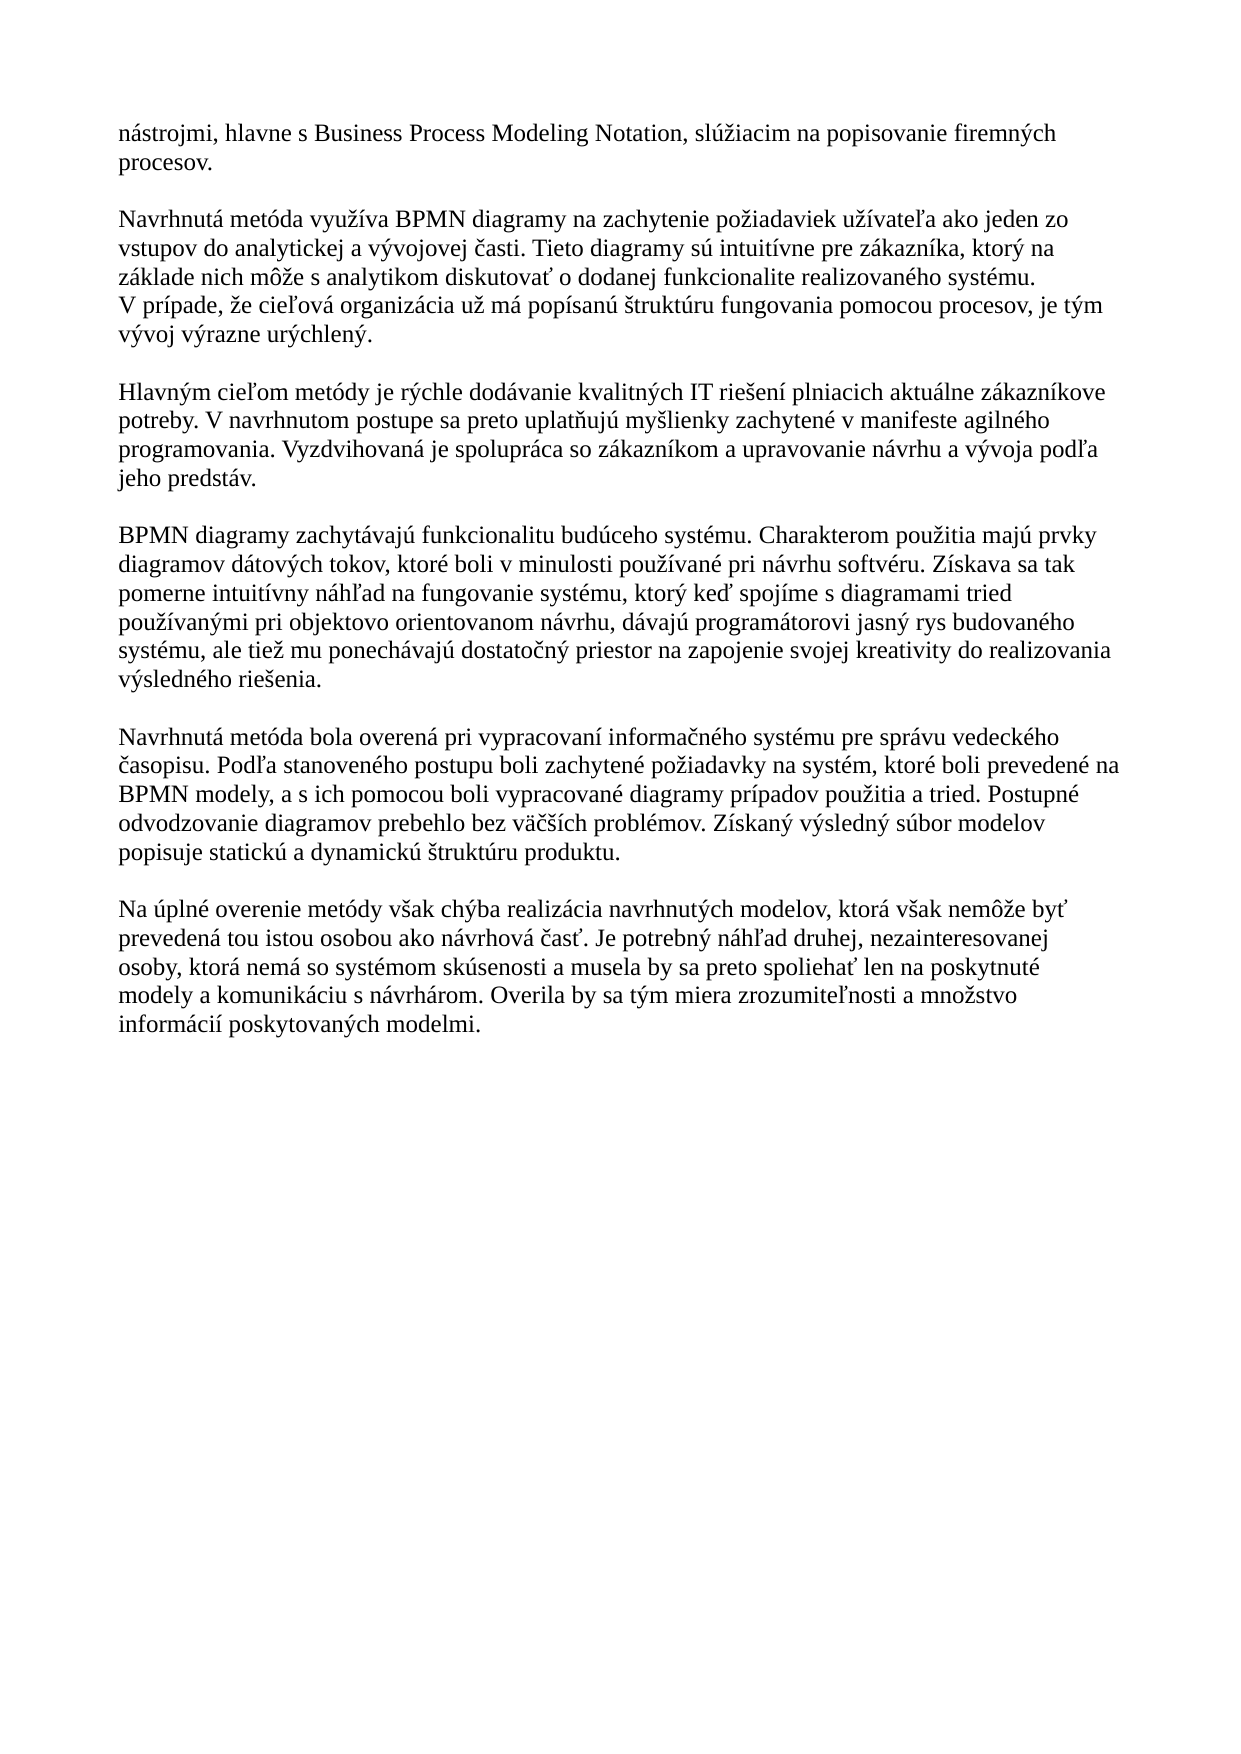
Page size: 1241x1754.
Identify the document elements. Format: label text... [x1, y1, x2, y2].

text BPMN diagramy zachytávajú funkcionalitu budúceho systému. Charakterom použitia majú prvky diagramov dátových tokov, ktoré boli v minulosti používané pri návrhu softvéru. Získava sa tak pomerne intuitívny náhľad na fungovanie systému, ktorý keď spojíme s diagramami tried používanými pri objektovo orientovanom návrhu, dávajú programátorovi jasný rys budovaného systému, ale tiež mu ponechávajú dostatočný priestor na zapojenie svojej kreativity do realizovania výsledného riešenia. [118, 521, 1119, 693]
text Na úplné overenie metódy však chýba realizácia navrhnutých modelov, ktorá však nemôže byť prevedená tou istou osobou ako návrhová časť. Je potrebný náhľad druhej, nezainteresovanej osoby, ktorá nemá so systémom skúsenosti a musela by sa preto spoliehať len na poskytnuté modely a komunikáciu s návrhárom. Overila by sa tým miera zrozumiteľnosti a množstvo informácií poskytovaných modelmi. [118, 894, 1119, 1038]
text Navrhnutá metóda bola overená pri vypracovaní informačného systému pre správu vedeckého časopisu. Podľa stanoveného postupu boli zachytené požiadavky na systém, ktoré boli prevedené na BPMN modely, a s ich pomocou boli vypracované diagramy prípadov použitia a tried. Postupné odvodzovanie diagramov prebehlo bez väčších problémov. Získaný výsledný súbor modelov popisuje statickú a dynamickú štruktúru produktu. [118, 722, 1119, 866]
text nástrojmi, hlavne s Business Process Modeling Notation, slúžiacim na popisovanie firemných procesov. [118, 118, 1119, 176]
text Navrhnutá metóda využíva BPMN diagramy na zachytenie požiadaviek užívateľa ako jeden zo vstupov do analytickej a vývojovej časti. Tieto diagramy sú intuitívne pre zákazníka, ktorý na základe nich môže s analytikom diskutovať o dodanej funkcionalite realizovaného systému. V prípade, že cieľová organizácia už má popísanú štruktúru fungovania pomocou procesov, je tým vývoj výrazne urýchlený. [118, 204, 1119, 348]
text Hlavným cieľom metódy je rýchle dodávanie kvalitných IT riešení plniacich aktuálne zákazníkove potreby. V navrhnutom postupe sa preto uplatňujú myšlienky zachytené v manifeste agilného programovania. Vyzdvihovaná je spolupráca so zákazníkom a upravovanie návrhu a vývoja podľa jeho predstáv. [118, 377, 1119, 492]
